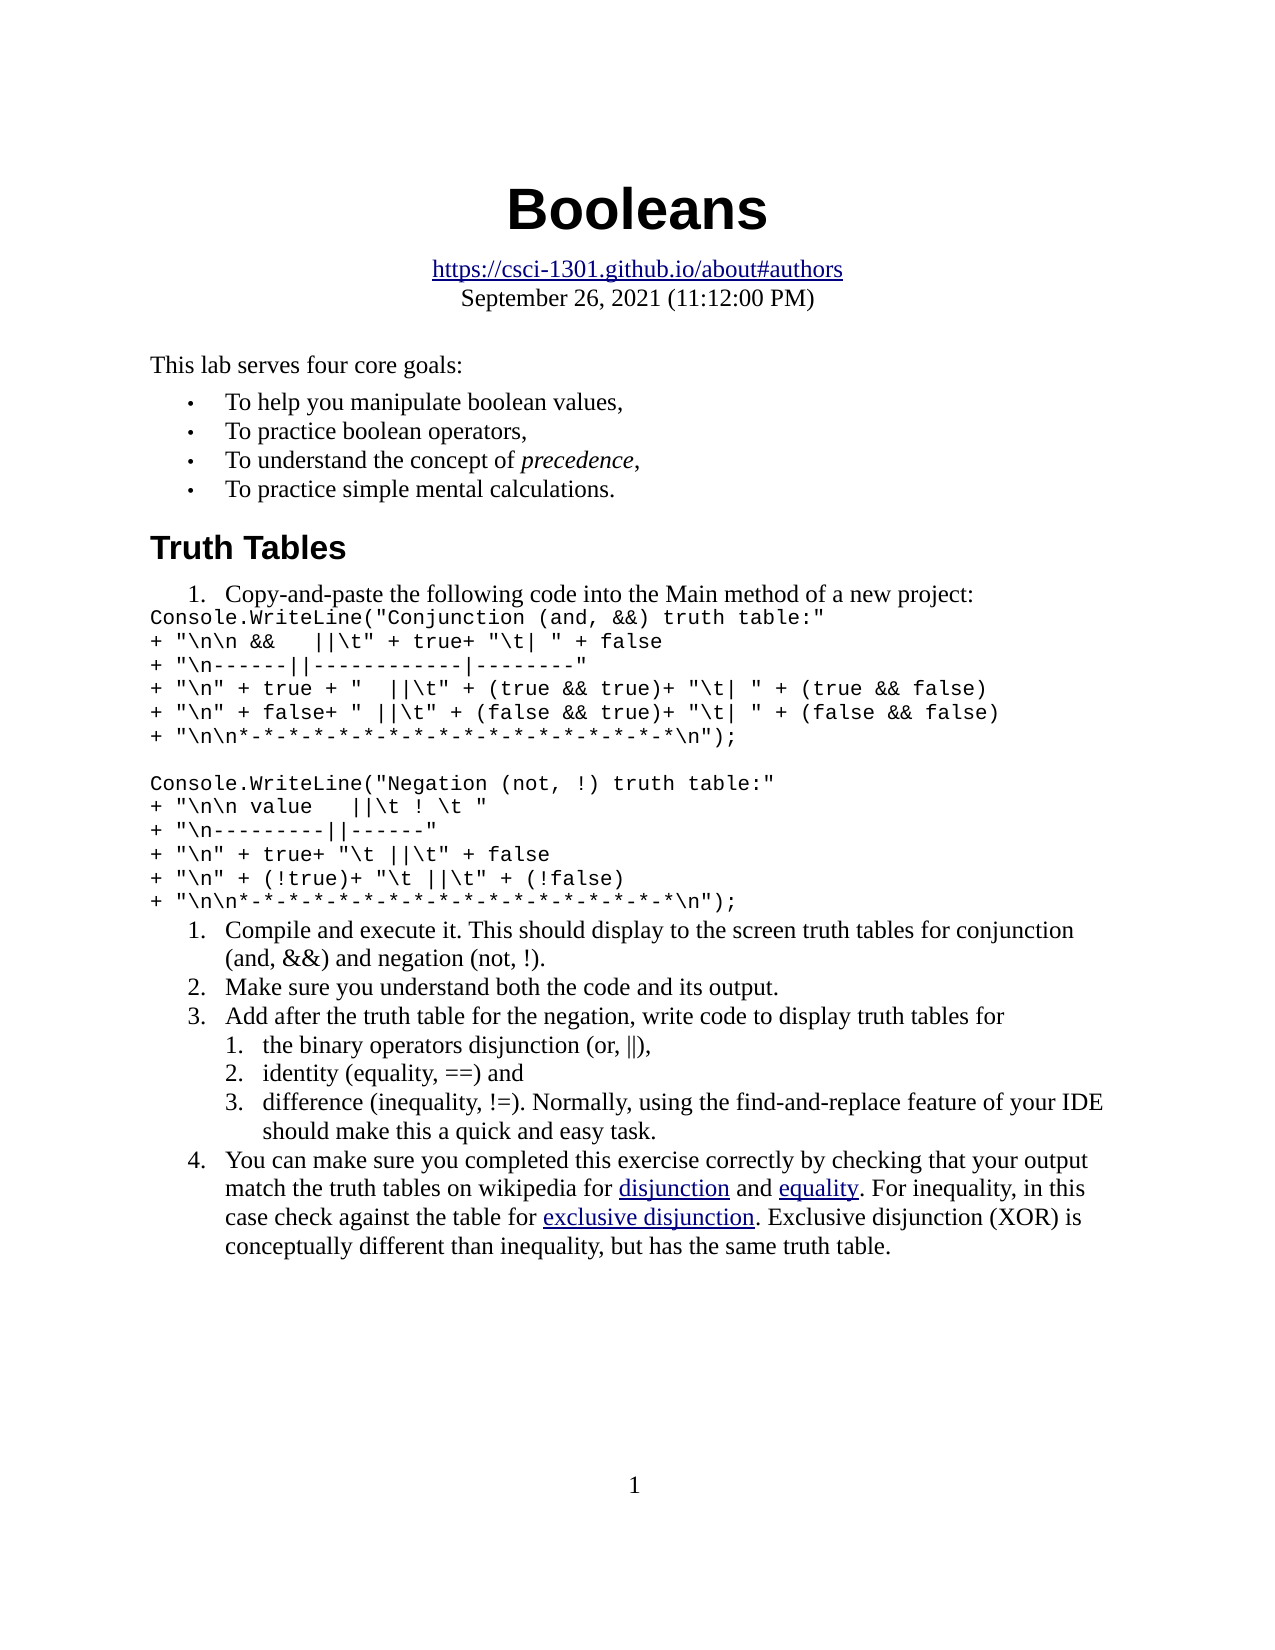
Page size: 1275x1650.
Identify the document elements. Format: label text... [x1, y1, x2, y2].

text + "\n" + true+ "\t ||\t" + false [150, 844, 1125, 867]
list You can make sure you completed this exercise correctly by checking that your output match the truth tables on wikipedia for disjunction and equality. For inequality, in this case check against the table for exclusive disjunction. Exclusive disjunction (XOR) is conceptually different than inequality, but has the same truth table. [187, 1145, 1125, 1260]
list To understand the concept of precedence, [187, 445, 1125, 474]
list the binary operators disjunction (or, ||), [225, 1030, 1125, 1058]
text + "\n\n*-*-*-*-*-*-*-*-*-*-*-*-*-*-*-*-*-*\n"); [150, 726, 1125, 749]
list Compile and execute it. This should display to the screen truth tables for conjunction (and, &&) and negation (not, !). [187, 915, 1125, 972]
list To help you manipulate boolean values, [187, 387, 1125, 416]
text Console.WriteLine("Negation (not, !) truth table:" [150, 773, 1125, 797]
list Copy-and-paste the following code into the Main method of a new project: [187, 579, 1125, 607]
list To practice simple mental calculations. [187, 474, 1125, 502]
list identity (equality, ==) and [225, 1058, 1125, 1087]
text + "\n" + false+ " ||\t" + (false && true)+ "\t| " + (false && false) [150, 702, 1125, 726]
list Add after the truth table for the negation, write code to display truth tables for [187, 1001, 1125, 1030]
text + "\n---------||------" [150, 820, 1125, 844]
text September 26, 2021 (11:12:00 PM) [150, 283, 1125, 312]
text + "\n" + true + " ||\t" + (true && true)+ "\t| " + (true && false) [150, 678, 1125, 702]
list To practice boolean operators, [187, 416, 1125, 445]
text + "\n\n*-*-*-*-*-*-*-*-*-*-*-*-*-*-*-*-*-*\n"); [150, 891, 1125, 915]
text + "\n\n && ||\t" + true+ "\t| " + false [150, 631, 1125, 655]
text + "\n------||------------|--------" [150, 655, 1125, 678]
text https://csci-1301.github.io/about#authors [150, 254, 1125, 283]
text + "\n\n value ||\t ! \t " [150, 797, 1125, 820]
subtitle Truth Tables [150, 527, 1125, 566]
title Booleans [150, 175, 1125, 242]
text This lab serves four core goals: [150, 350, 1125, 378]
text Console.WriteLine("Conjunction (and, &&) truth table:" [150, 607, 1125, 631]
text + "\n" + (!true)+ "\t ||\t" + (!false) [150, 867, 1125, 891]
list difference (inequality, !=). Normally, using the find-and-replace feature of your IDE should make this a quick and easy task. [225, 1087, 1125, 1145]
list Make sure you understand both the code and its output. [187, 972, 1125, 1001]
